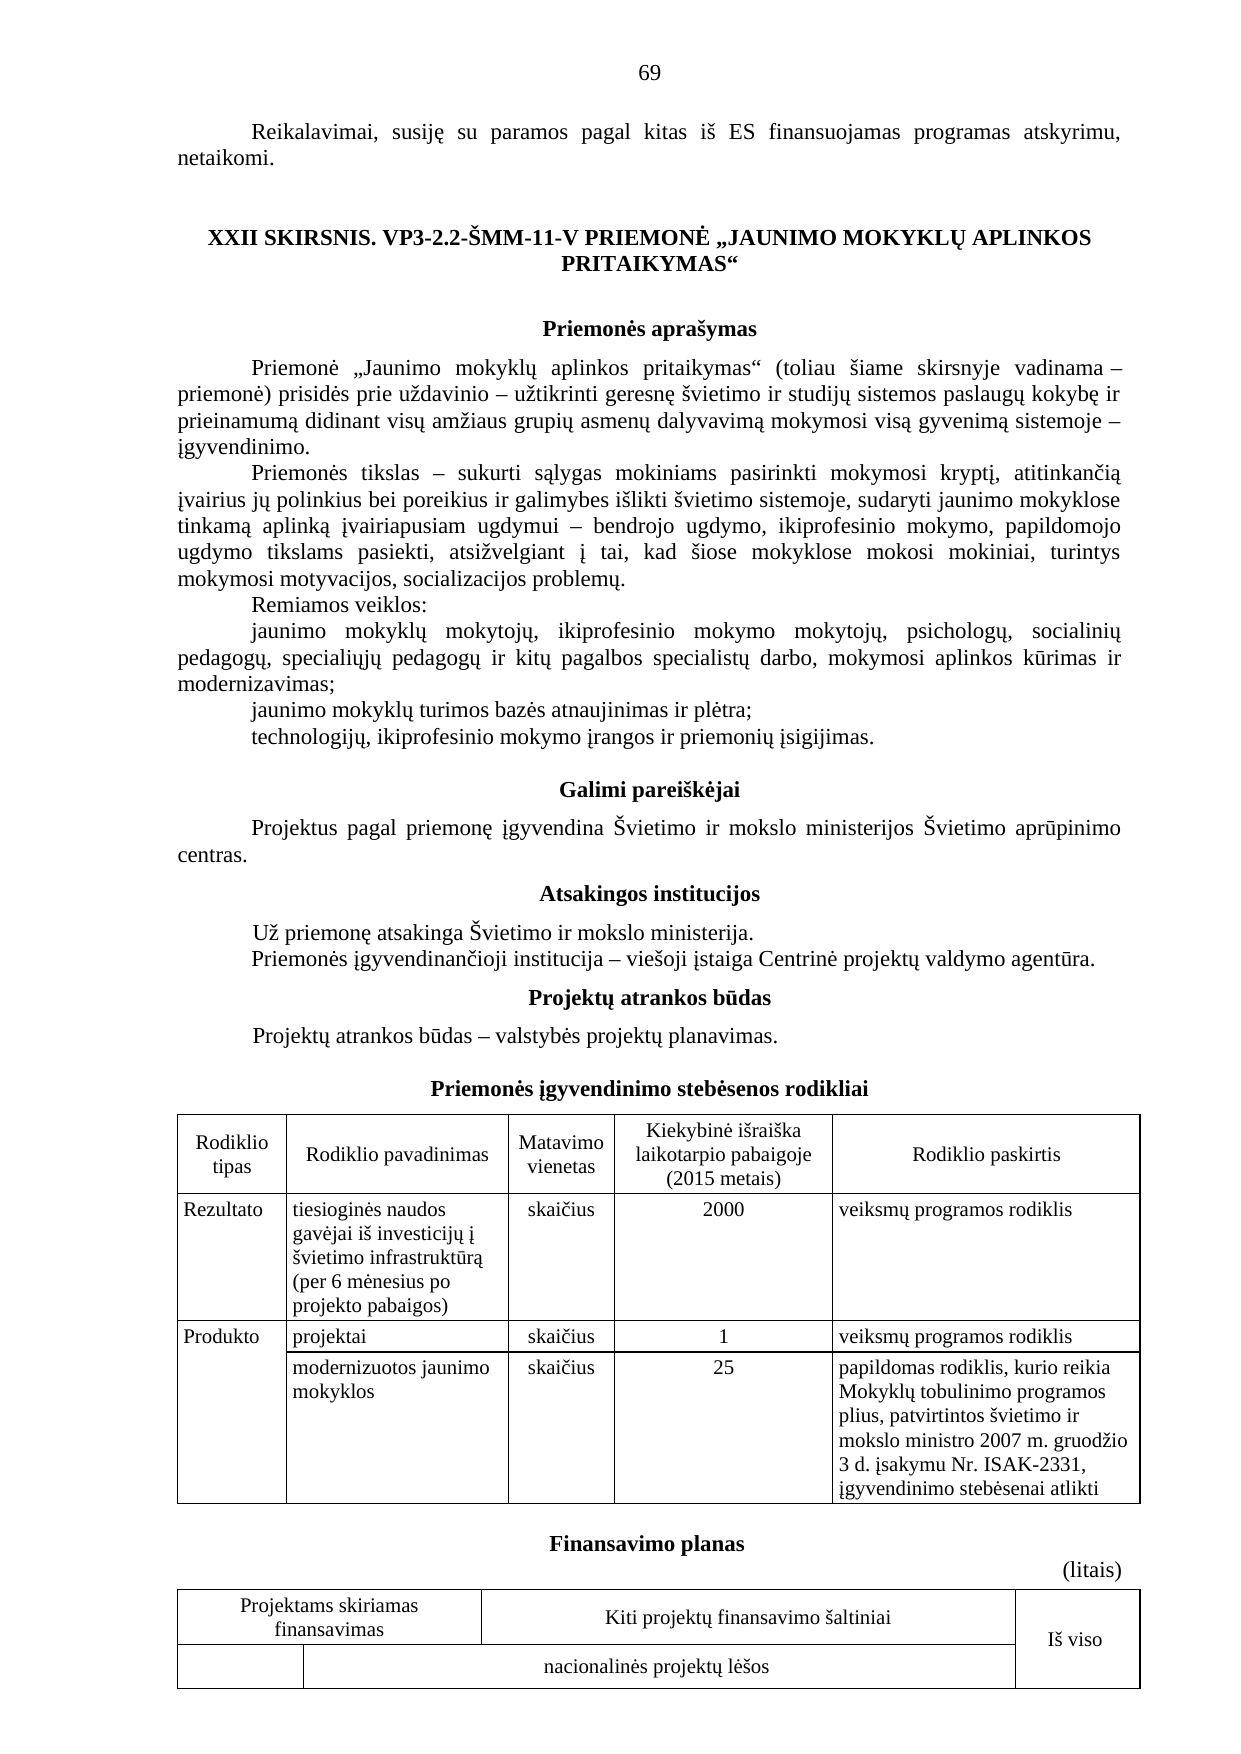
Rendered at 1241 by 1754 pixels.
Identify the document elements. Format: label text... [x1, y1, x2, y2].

text Atsakingos institucijos [177, 880, 1122, 906]
table_header Projektams skiriamas finansavimas [178, 1590, 481, 1644]
text (litais) [177, 1556, 1122, 1583]
table_cell nacionalinės projektų lėšos [304, 1645, 1015, 1688]
table_header Kiti projektų finansavimo šaltiniai [482, 1590, 1015, 1644]
text XXII SKIRSNIS. VP3-2.2-ŠMM-11-V PRIEMONĖ „JAUNIMO MOKYKLŲ APLINKOS PRITAIKYMAS“ [177, 223, 1122, 276]
text jaunimo mokyklų mokytojų, ikiprofesinio mokymo mokytojų, psichologų, socialinių pedagogų, specialiųjų pedagogų ir kitų pagalbos specialistų darbo, mokymosi aplinkos kūrimas ir modernizavimas; [177, 617, 1122, 697]
text Priemonės tikslas – sukurti sąlygas mokiniams pasirinkti mokymosi kryptį, atitinkančią įvairius jų polinkius bei poreikius ir galimybes išlikti švietimo sistemoje, sudaryti jaunimo mokyklose tinkamą aplinką įvairiapusiam ugdymui – bendrojo ugdymo, ikiprofesinio mokymo, papildomojo ugdymo tikslams pasiekti, atsižvelgiant į tai, kad šiose mokyklose mokosi mokiniai, turintys mokymosi motyvacijos, socializacijos problemų. [177, 459, 1122, 591]
text Už priemonę atsakinga Švietimo ir mokslo ministerija. [177, 918, 1122, 945]
table_cell veiksmų programos rodiklis [833, 1194, 1139, 1320]
text Reikalavimai, susiję su paramos pagal kitas iš ES finansuojamas programas atskyrimu, netaikomi. [177, 118, 1122, 171]
table_cell Rezultato [178, 1194, 286, 1320]
text Finansavimo planas [177, 1530, 1122, 1556]
text Priemonės įgyvendinančioji institucija – viešoji įstaiga Centrinė projektų valdymo agentūra. [177, 945, 1122, 971]
text Galimi pareiškėjai [177, 776, 1122, 802]
table_cell 25 [615, 1353, 832, 1503]
text Priemonė „Jaunimo mokyklų aplinkos pritaikymas“ (toliau šiame skirsnyje vadinama – priemonė) prisidės prie uždavinio – užtikrinti geresnę švietimo ir studijų sistemos paslaugų kokybę ir prieinamumą didinant visų amžiaus grupių asmenų dalyvavimą mokymosi visą gyvenimą sistemoje – įgyvendinimo. [177, 354, 1122, 459]
table_cell 1 [615, 1321, 832, 1351]
text Priemonės aprašymas [177, 315, 1122, 341]
table_cell skaičius [509, 1194, 614, 1320]
table_header Rodiklio paskirtis [833, 1115, 1139, 1193]
table_cell 2000 [615, 1194, 832, 1320]
table_cell [178, 1645, 303, 1688]
table_cell veiksmų programos rodiklis [833, 1321, 1139, 1351]
table_cell modernizuotos jaunimo mokyklos [287, 1353, 508, 1503]
table_cell tiesioginės naudos gavėjai iš investicijų į švietimo infrastruktūrą (per 6 mėnesius po projekto pabaigos) [287, 1194, 508, 1320]
text jaunimo mokyklų turimos bazės atnaujinimas ir plėtra; [177, 697, 1122, 723]
table_cell projektai [287, 1321, 508, 1351]
table_header Rodiklio tipas [178, 1115, 286, 1193]
table_header Matavimo vienetas [509, 1115, 614, 1193]
table_header Iš viso [1016, 1590, 1139, 1688]
table_cell papildomas rodiklis, kurio reikia Mokyklų tobulinimo programos plius, patvirtintos švietimo ir mokslo ministro 2007 m. gruodžio 3 d. įsakymu Nr. ISAK-2331, įgyvendinimo stebėsenai atlikti [833, 1353, 1139, 1503]
text Projektų atrankos būdas [177, 984, 1122, 1010]
text Priemonės įgyvendinimo stebėsenos rodikliai [177, 1075, 1122, 1102]
text technologijų, ikiprofesinio mokymo įrangos ir priemonių įsigijimas. [177, 723, 1122, 749]
text Remiamos veiklos: [177, 591, 1122, 617]
table_cell Produkto [178, 1321, 286, 1503]
table_cell skaičius [509, 1321, 614, 1351]
text Projektus pagal priemonę įgyvendina Švietimo ir mokslo ministerijos Švietimo aprūpinimo centras. [177, 814, 1122, 867]
table_cell skaičius [509, 1353, 614, 1503]
text Projektų atrankos būdas – valstybės projektų planavimas. [215, 1023, 1122, 1049]
table_header Rodiklio pavadinimas [287, 1115, 508, 1193]
table_header Kiekybinė išraiška laikotarpio pabaigoje (2015 metais) [615, 1115, 832, 1193]
